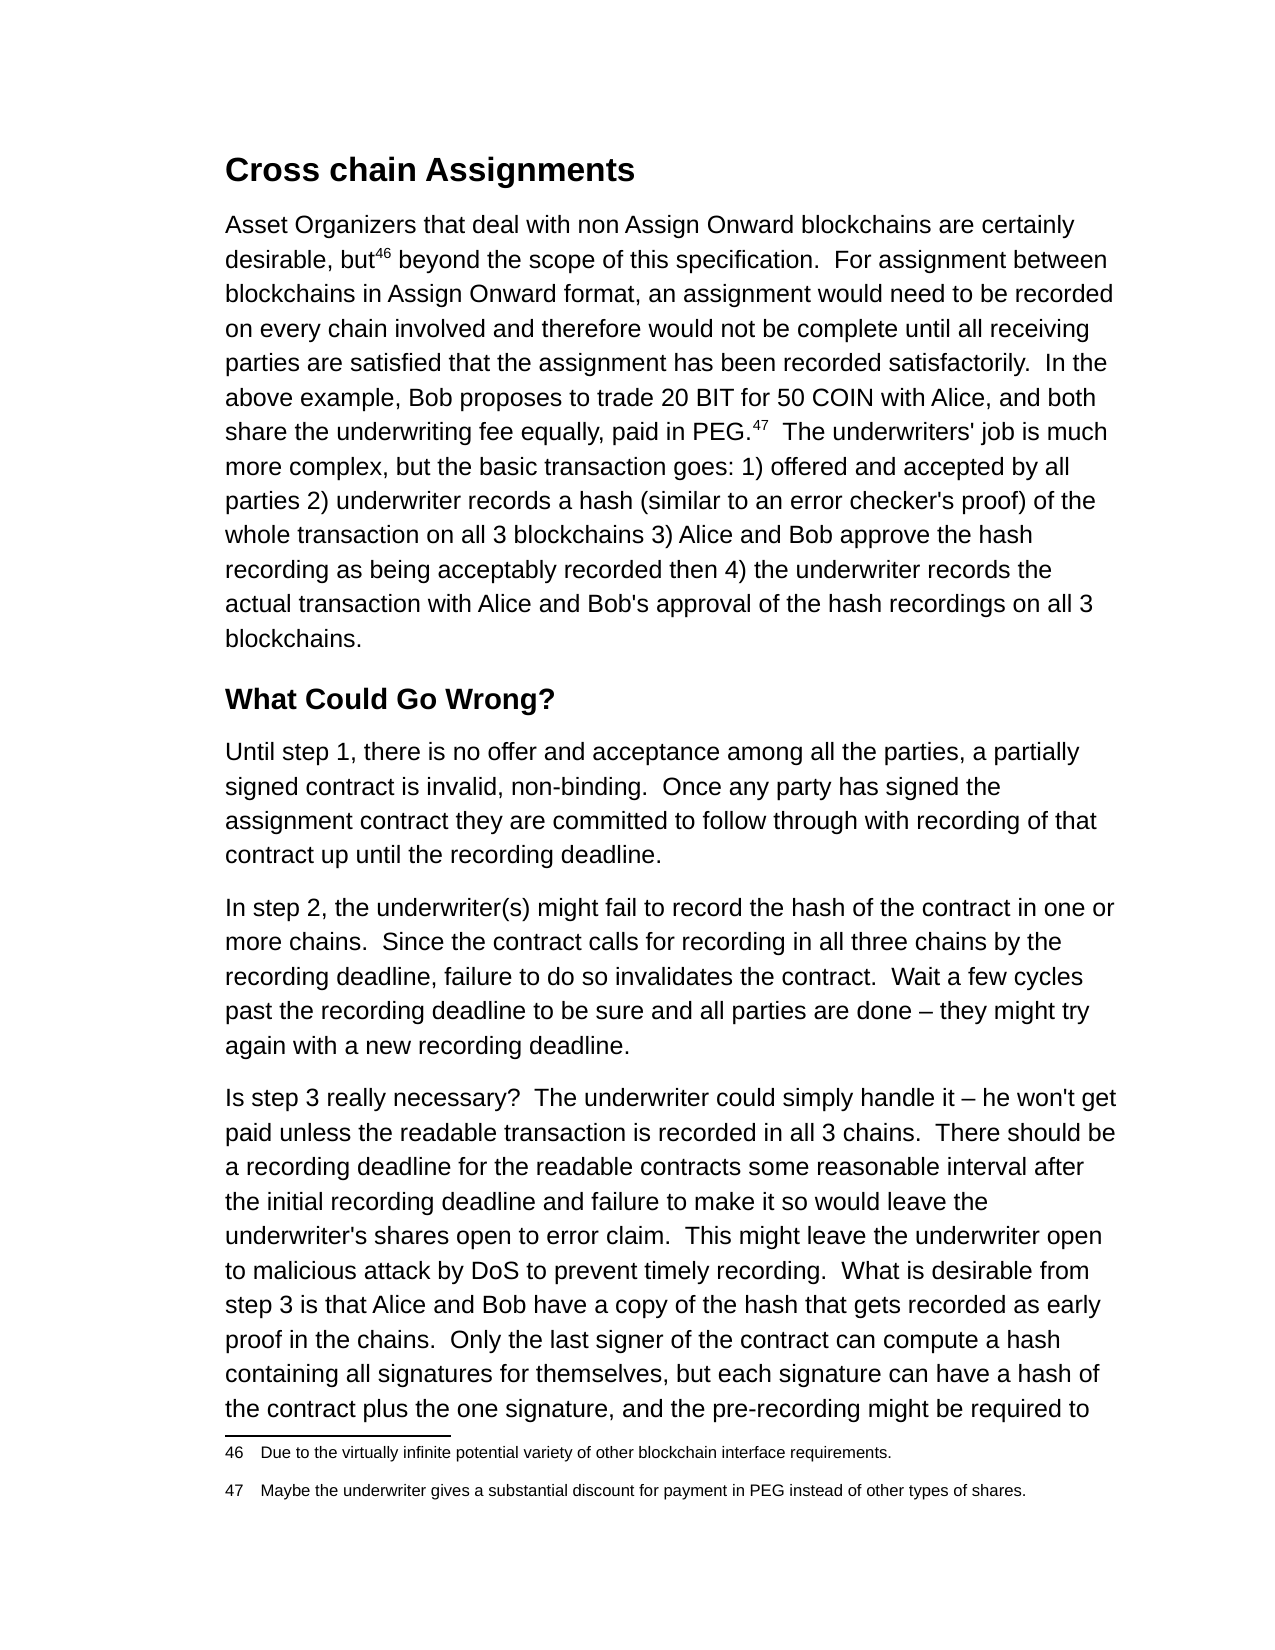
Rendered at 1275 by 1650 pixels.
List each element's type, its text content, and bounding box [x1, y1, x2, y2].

text Asset Organizers that deal with non Assign Onward blockchains are certainly desirable, but beyond the scope of this specification. For assignment between blockchains in Assign Onward format, an assignment would need to be recorded on every chain involved and therefore would not be complete until all receiving parties are satisfied that the assignment has been recorded satisfactorily. In the above example, Bob proposes to trade 20 BIT for 50 COIN with Alice, and both share the underwriting fee equally, paid in PEG. The underwriters' job is much more complex, but the basic transaction goes: 1) offered and accepted by all parties 2) underwriter records a hash (similar to an error checker's proof) of the whole transaction on all 3 blockchains 3) Alice and Bob approve the hash recording as being acceptably recorded then 4) the underwriter records the actual transaction with Alice and Bob's approval of the hash recordings on all 3 blockchains. [225, 210, 1125, 653]
subtitle What Could Go Wrong? [225, 682, 1125, 716]
subtitle Cross chain Assignments [225, 150, 1125, 189]
text Until step 1, there is no offer and acceptance among all the parties, a partially signed contract is invalid, non-binding. Once any party has signed the assignment contract they are committed to follow through with recording of that contract up until the recording deadline. [225, 737, 1125, 869]
text In step 2, the underwriter(s) might fail to record the hash of the contract in one or more chains. Since the contract calls for recording in all three chains by the recording deadline, failure to do so invalidates the contract. Wait a few cycles past the recording deadline to be sure and all parties are done – they might try again with a new recording deadline. [225, 893, 1125, 1059]
text Due to the virtually infinite potential variety of other blockchain interface requirements. [225, 1442, 1125, 1462]
text Is step 3 really necessary? The underwriter could simply handle it – he won't get paid unless the readable transaction is recorded in all 3 chains. There should be a recording deadline for the readable contracts some reasonable interval after the initial recording deadline and failure to make it so would leave the underwriter's shares open to error claim. This might leave the underwriter open to malicious attack by DoS to prevent timely recording. What is desirable from step 3 is that Alice and Bob have a copy of the hash that gets recorded as early proof in the chains. Only the last signer of the contract can compute a hash containing all signatures for themselves, but each signature can have a hash of the contract plus the one signature, and the pre-recording might be required to [225, 1083, 1125, 1422]
text Maybe the underwriter gives a substantial discount for payment in PEG instead of other types of shares. [225, 1481, 1125, 1500]
